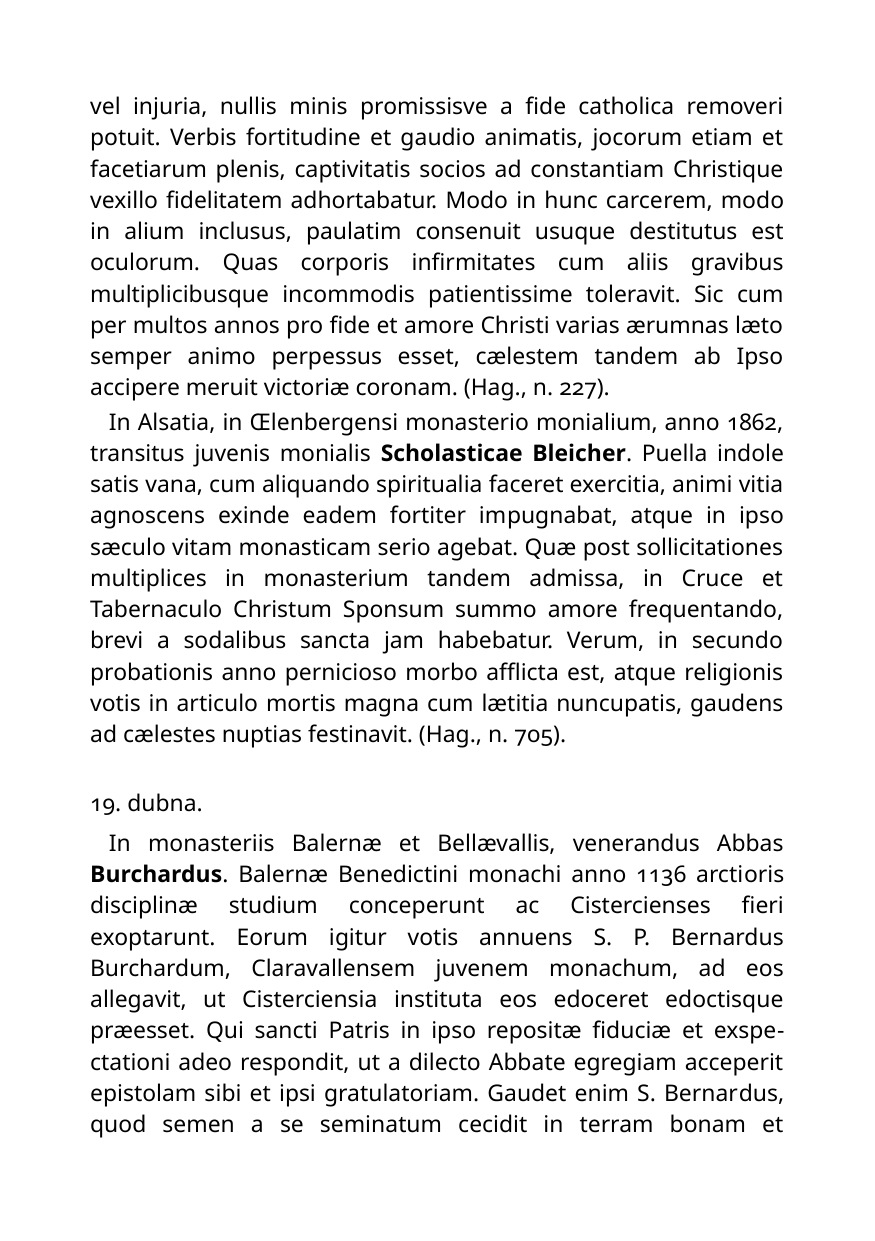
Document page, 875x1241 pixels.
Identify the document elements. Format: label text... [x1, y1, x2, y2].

text vel injuria, nullis minis promissisve a fide catholica removeri potuit. Verbis fortitudine et gaudio animatis, jocorum etiam et facetiarum plenis, captivitatis socios ad constantiam Christique vexillo fidelitatem adhortabatur. Modo in hunc carce­rem, modo in alium inclusus, paulatim consenuit usuque destitutus est oculorum. Quas corporis infirmitates cum aliis gravibus multiplicibusque incommodis patientissime toleravit. Sic cum per multos annos pro fide et amore Christi varias ærumnas læto semper animo perpessus esset, cælestem tandem ab Ipso accipere meruit victoriæ coronam. (Hag., n. 227). [90, 90, 784, 402]
text 19. dubna. [90, 787, 784, 818]
text In Alsatia, in Œlenbergensi monasterio monialium, anno 1862, transitus juvenis monialis Scholasticae Bleicher. Puella indole satis vana, cum aliquando spiritualia faceret exercitia, animi vitia agnoscens exinde eadem fortiter im­pugnabat, atque in ipso sæculo vitam monasticam serio agebat. Quæ post sollicitationes multiplices in monasterium tandem admissa, in Cruce et Tabernaculo Christum Sponsum summo amore frequentando, brevi a sodalibus sancta jam habebatur. Verum, in secundo probationis anno pernicioso morbo afflicta est, atque religionis votis in articulo mortis magna cum lætitia nuncupatis, gaudens ad cælestes nuptias festinavit. (Hag., n. 7o5). [90, 406, 784, 749]
text In monasteriis Balernæ et Bellævallis, venerandus Abbas Burchardus. Balernæ Benedictini monachi anno 1136 arcti­oris disciplinæ studium conceperunt ac Cistercienses fieri exoptarunt. Eorum igitur votis annuens S. P. Bernardus Burchardum, Claravallensem juvenem monachum, ad eos allegavit, ut Cisterciensia instituta eos edoceret edoctisque præesset. Qui sancti Patris in ipso repositæ fiduciæ et exspe­ctationi adeo respondit, ut a dilecto Abbate egregiam acceperit epistolam sibi et ipsi gratulatoriam. Gaudet enim S. Bernar­dus, quod semen a se seminatum cecidit in terram bonam et [90, 827, 784, 1139]
